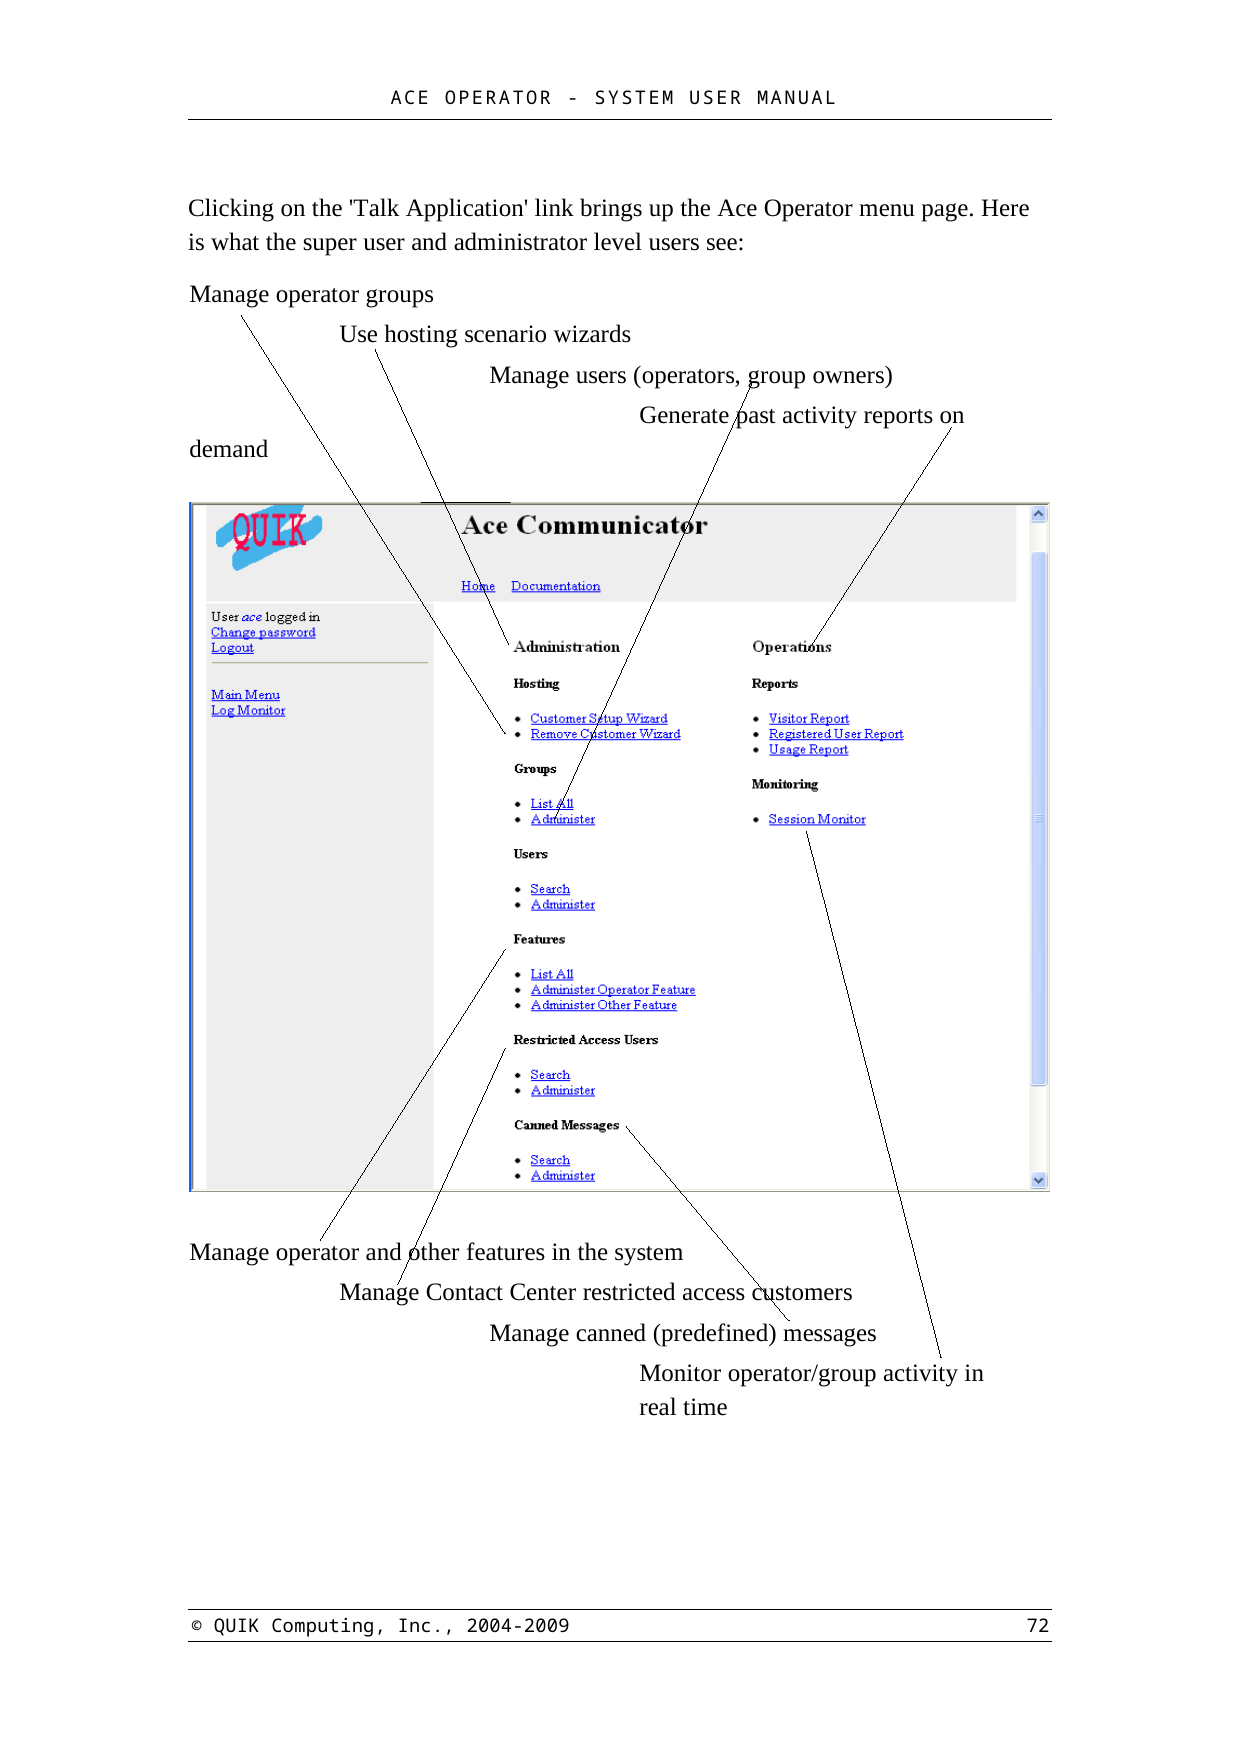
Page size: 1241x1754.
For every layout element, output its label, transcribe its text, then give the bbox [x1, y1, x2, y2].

text Manage canned (predefined) messages [189, 1318, 1050, 1347]
picture [189, 502, 1050, 1192]
text Manage users (operators, group owners) [189, 361, 1050, 388]
text Manage operator and other features in the system [189, 1238, 1050, 1266]
text Clicking on the 'Talk Application' link brings up the Ace Operator menu page. Here is what the super user and administrator level users see: [188, 194, 1052, 255]
text Generate past activity reports on demand [189, 401, 1050, 462]
text Use hosting scenario wizards [189, 320, 1050, 348]
text Manage Contact Center restricted access customers [189, 1278, 1050, 1306]
text Manage operator groups [189, 280, 1050, 308]
text Monitor operator/group activity in real time [189, 1359, 1050, 1421]
